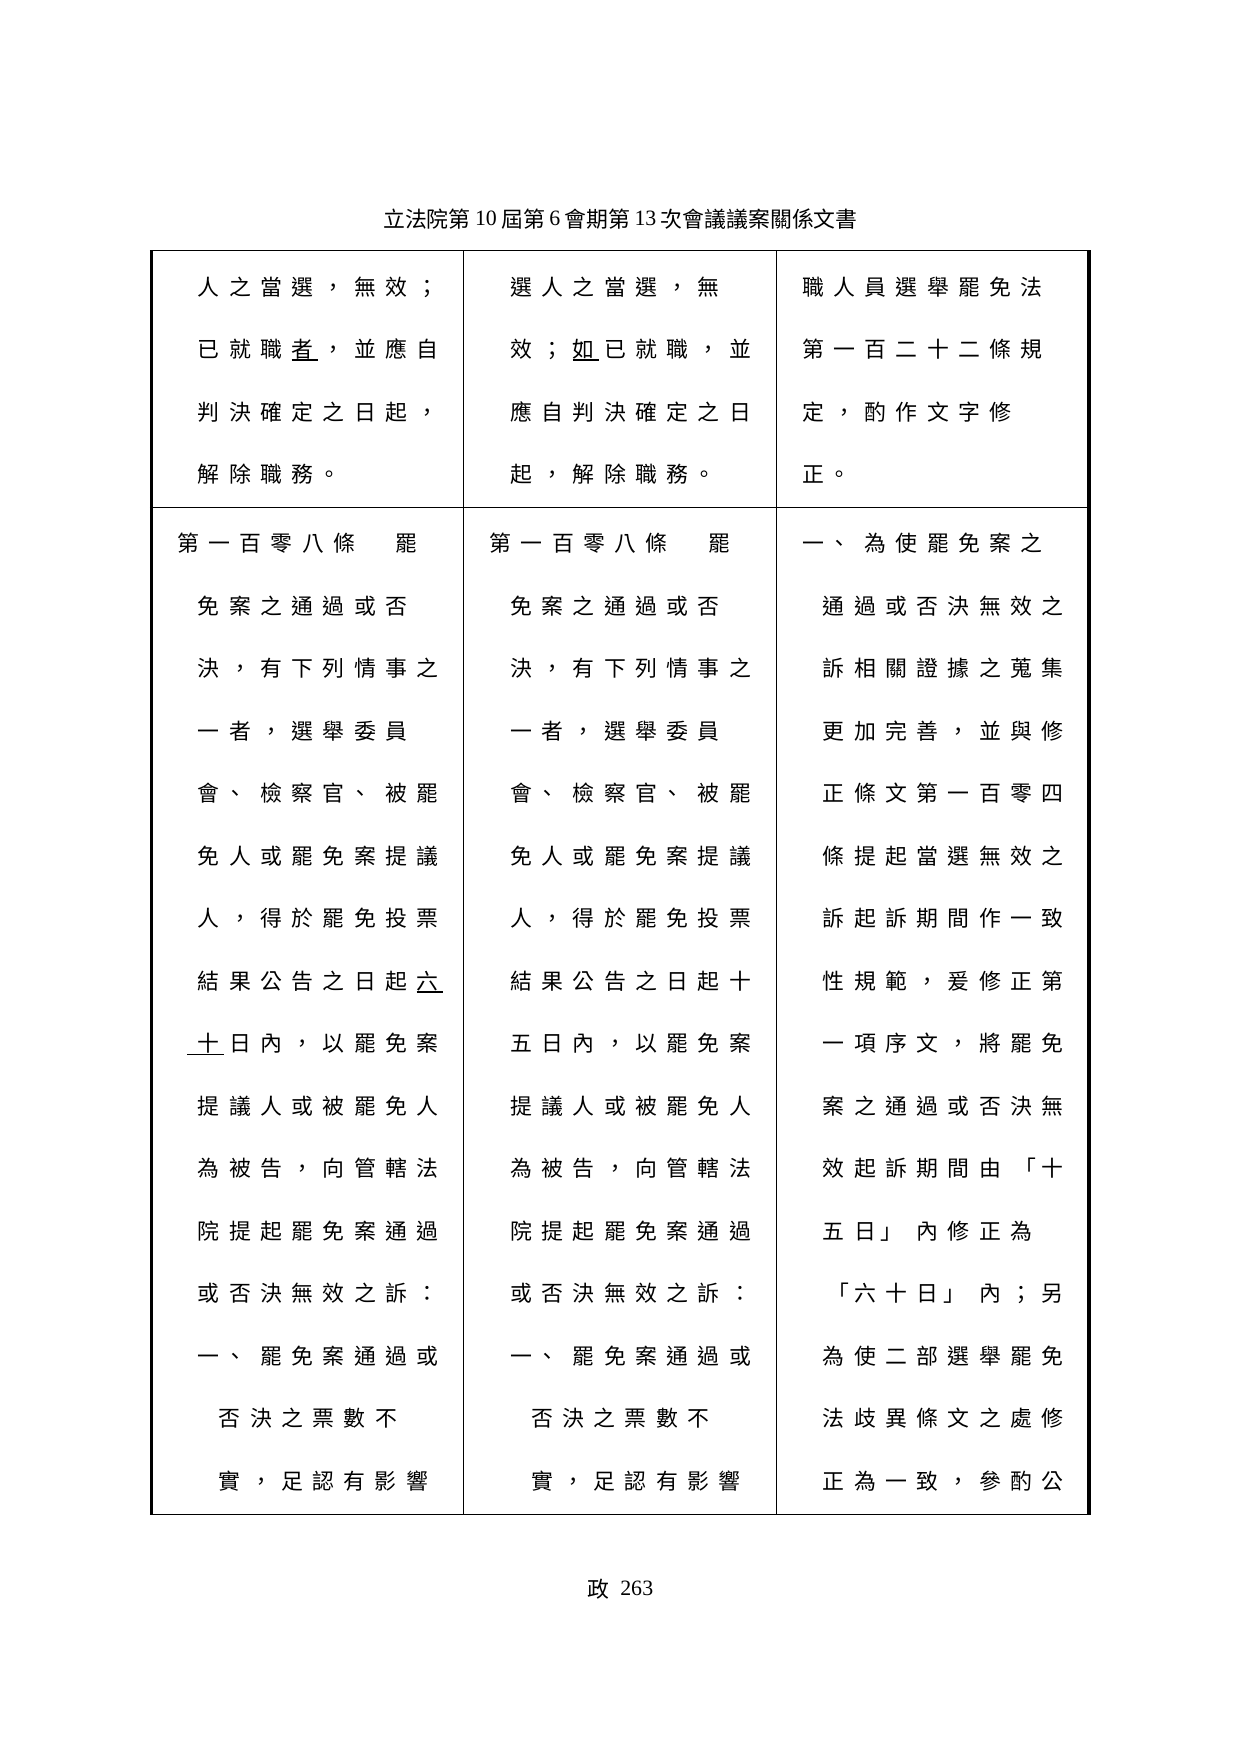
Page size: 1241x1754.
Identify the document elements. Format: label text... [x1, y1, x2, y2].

table_cell 一、為使罷免案之通過或否決無效之訴相關證據之蒐集更加完善，並與修正條文第一百零四條提起當選無效之訴起訴期間作一致性規範，爰修正第一項序文，將罷免案之通過或否決無效起訴期間由「十五日」內修正為「六十日」內；另為使二部選舉罷免法歧異條文之處修正為一致，參酌公 [777, 508, 1087, 1514]
table_cell 職人員選舉罷免法第一百二十二條規定，酌作文字修正。 [777, 251, 1087, 507]
table_cell 選人之當選，無效；如已就職，並應自判決確定之日起，解除職務。 [464, 251, 776, 507]
table_cell 第一百零八條 罷免案之通過或否決，有下列情事之一者，選舉委員會、檢察官、被罷免人或罷免案提議人，得於罷免投票結果公告之日起六十日內，以罷免案提議人或被罷免人為被告，向管轄法院提起罷免案通過或否決無效之訴： 一、罷免案通過或否決之票數不實，足認有影響 [153, 508, 463, 1514]
table_cell 人之當選，無效；已就職者，並應自判決確定之日起，解除職務。 [153, 251, 463, 507]
table_cell 第一百零八條 罷免案之通過或否決，有下列情事之一者，選舉委員會、檢察官、被罷免人或罷免案提議人，得於罷免投票結果公告之日起十五日內，以罷免案提議人或被罷免人為被告，向管轄法院提起罷免案通過或否決無效之訴： 一、罷免案通過或否決之票數不實，足認有影響 [464, 508, 776, 1514]
